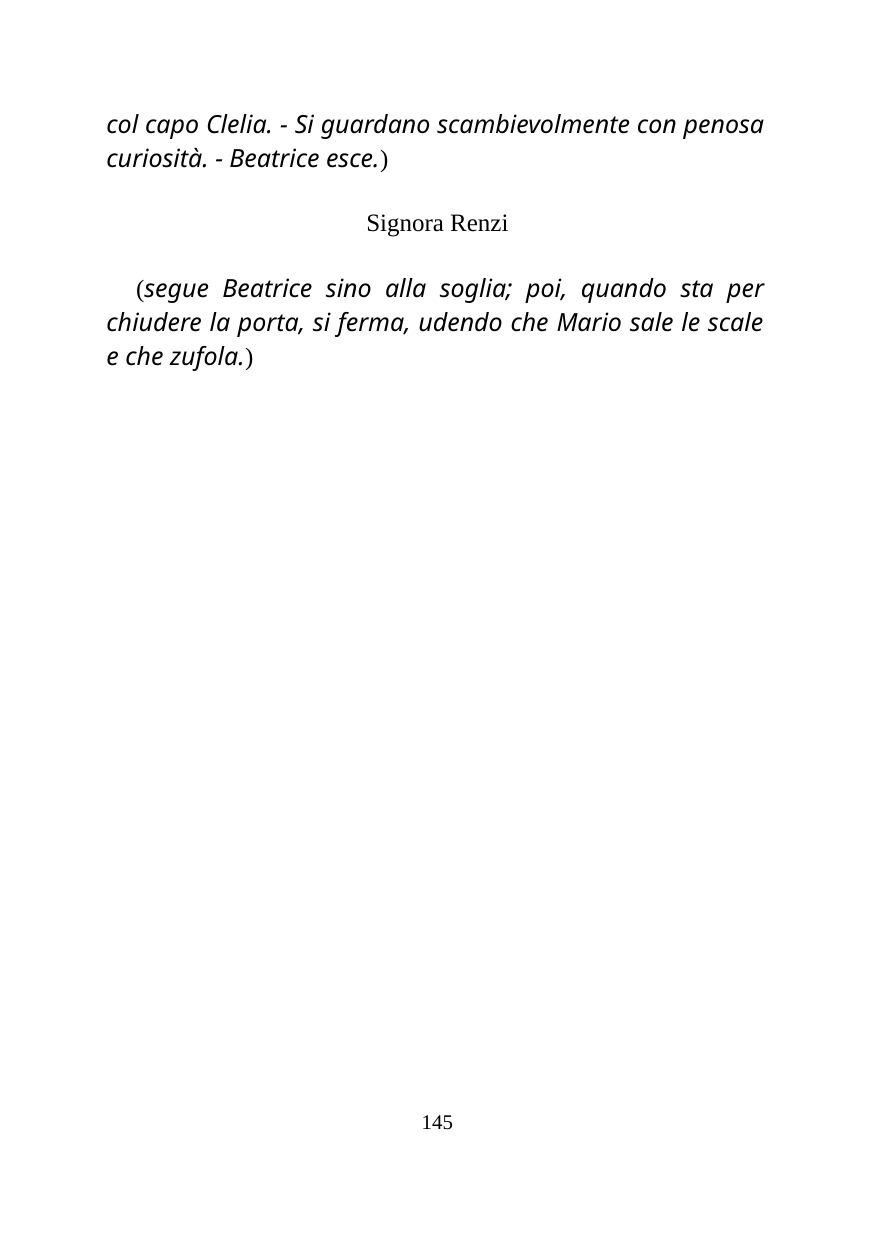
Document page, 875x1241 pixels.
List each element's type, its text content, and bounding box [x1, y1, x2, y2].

text Signora Renzi [106, 208, 768, 237]
text col capo Clelia. - Si guardano scambievolmente con penosa curiosità. - Beatrice esce.) [106, 106, 768, 174]
text (segue Beatrice sino alla soglia; poi, quando sta per chiudere la porta, si ferma, udendo che Mario sale le scale e che zufola.) [106, 270, 768, 372]
